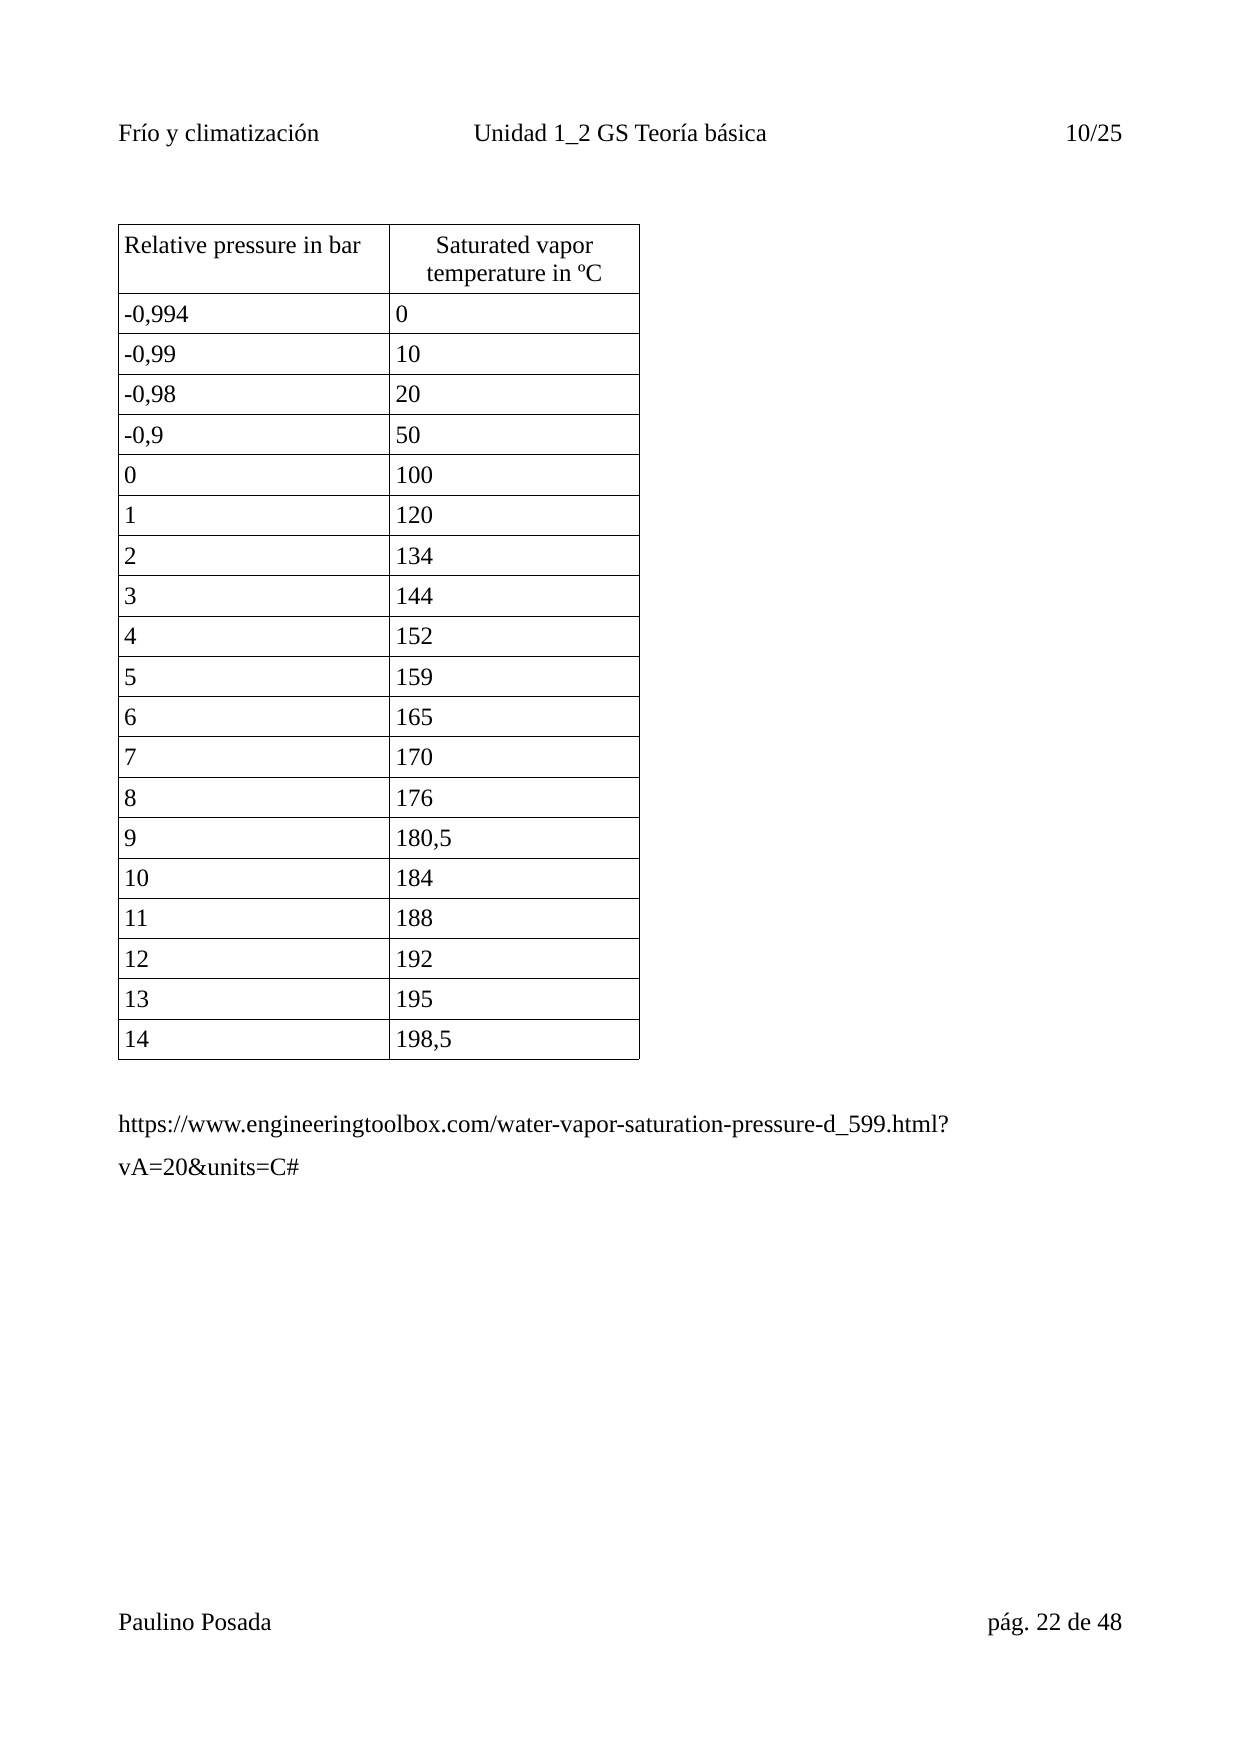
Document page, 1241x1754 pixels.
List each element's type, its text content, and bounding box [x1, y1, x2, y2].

table_header Relative pressure in bar [119, 225, 389, 293]
table_cell 120 [390, 496, 639, 535]
table_cell 4 [119, 617, 389, 656]
table_cell 11 [119, 899, 389, 938]
table_cell 10 [119, 859, 389, 898]
table_cell 0 [119, 455, 389, 494]
table_cell 192 [390, 939, 639, 978]
table_cell 180,5 [390, 818, 639, 857]
table_cell 176 [390, 778, 639, 817]
table_cell 198,5 [390, 1020, 639, 1059]
table_cell 152 [390, 617, 639, 656]
table_cell -0,98 [119, 375, 389, 414]
table_cell 5 [119, 657, 389, 696]
text https://www.engineeringtoolbox.com/water-vapor-saturation-pressure-d_599.html?vA=20&units=C# [118, 1109, 1122, 1181]
table_cell -0,9 [119, 415, 389, 454]
table_cell 50 [390, 415, 639, 454]
table_cell 2 [119, 536, 389, 575]
table_cell 159 [390, 657, 639, 696]
table_cell 195 [390, 979, 639, 1019]
table_cell -0,994 [119, 294, 389, 333]
table_cell 10 [390, 334, 639, 374]
table_cell 3 [119, 576, 389, 616]
table_cell 100 [390, 455, 639, 494]
table_cell 8 [119, 778, 389, 817]
table_cell 13 [119, 979, 389, 1019]
table_cell 9 [119, 818, 389, 857]
table_cell 20 [390, 375, 639, 414]
table_cell 170 [390, 737, 639, 777]
table_cell 184 [390, 859, 639, 898]
table_cell 188 [390, 899, 639, 938]
table_cell 0 [390, 294, 639, 333]
table_cell -0,99 [119, 334, 389, 374]
table_cell 134 [390, 536, 639, 575]
table_cell 7 [119, 737, 389, 777]
table_cell 14 [119, 1020, 389, 1059]
table_cell 6 [119, 697, 389, 736]
table_cell 144 [390, 576, 639, 616]
table_header Saturated vapor temperature in ºC [390, 225, 639, 293]
table_cell 165 [390, 697, 639, 736]
table_cell 12 [119, 939, 389, 978]
table_cell 1 [119, 496, 389, 535]
